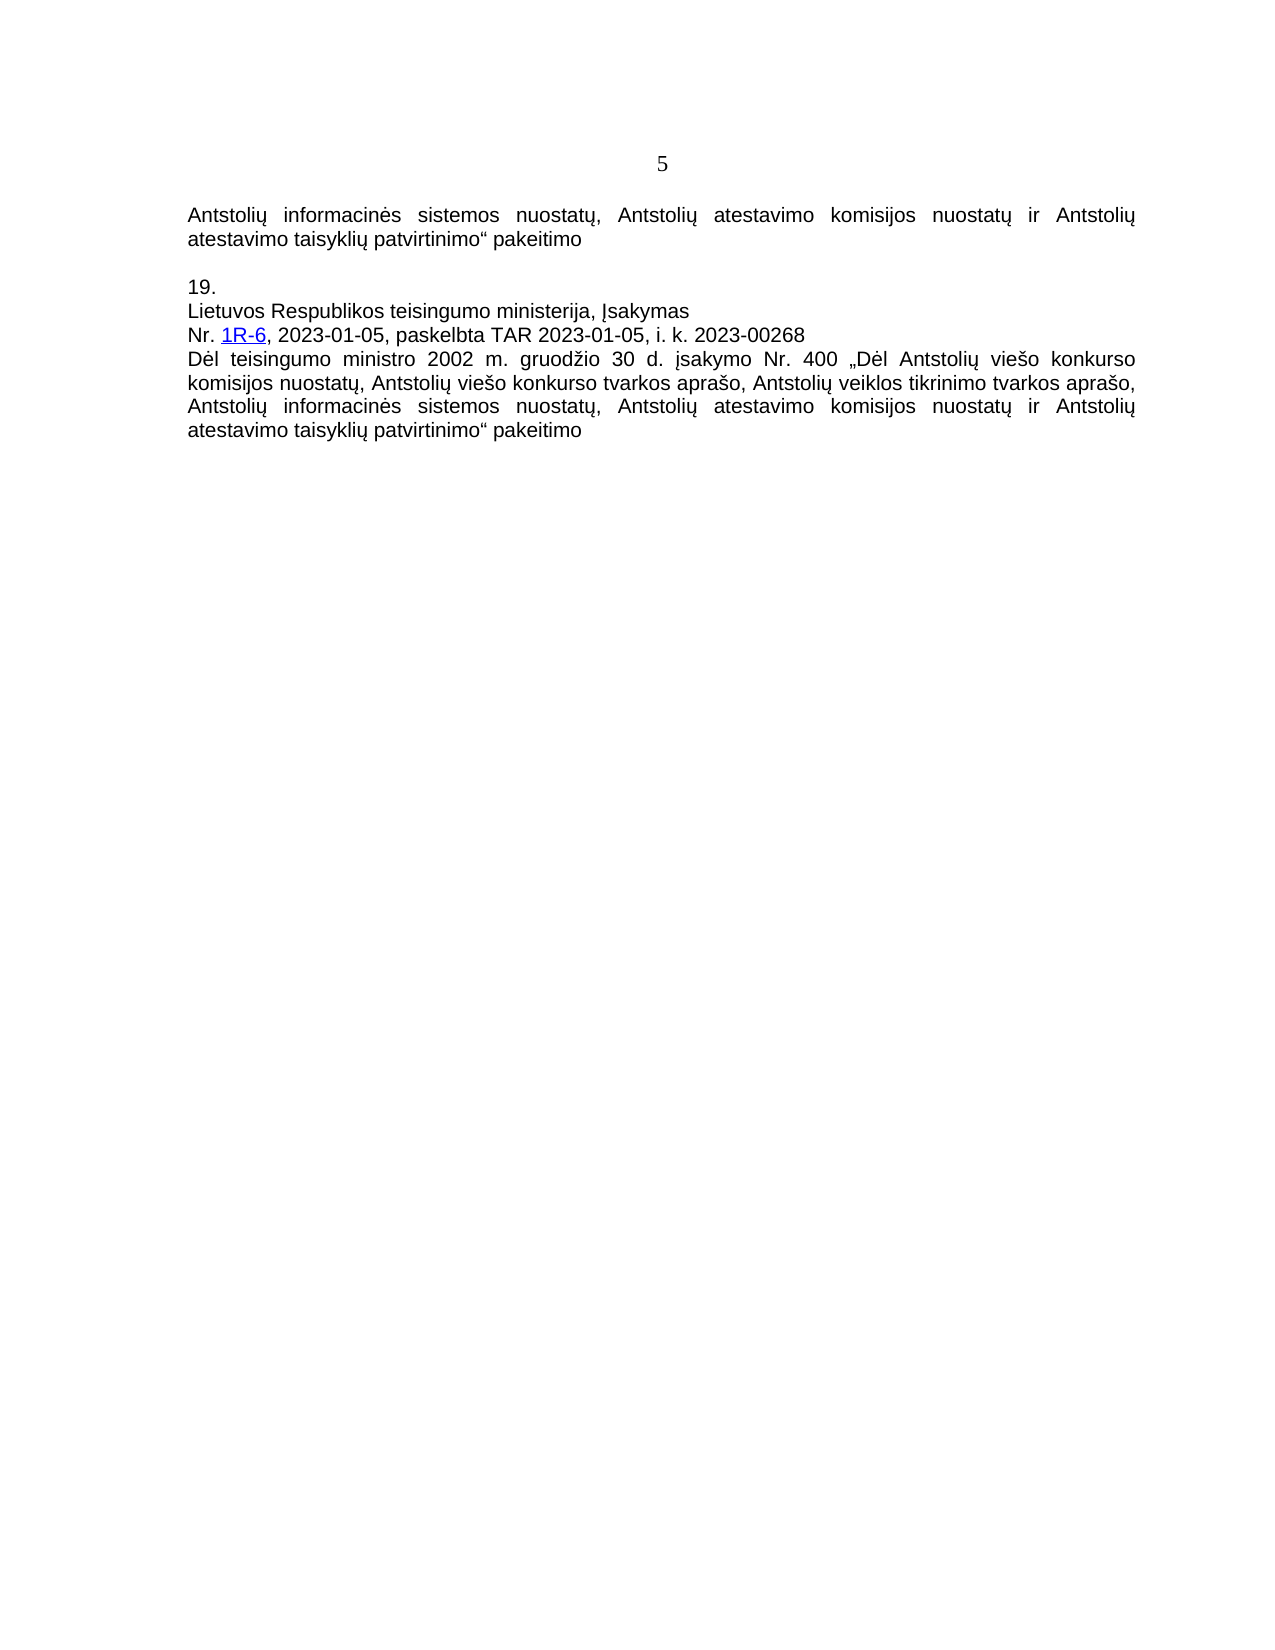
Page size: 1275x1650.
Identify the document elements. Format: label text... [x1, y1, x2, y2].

text Dėl teisingumo ministro 2002 m. gruodžio 30 d. įsakymo Nr. 400 „Dėl Antstolių viešo konkurso komisijos nuostatų, Antstolių viešo konkurso tvarkos aprašo, Antstolių veiklos tikrinimo tvarkos aprašo, Antstolių informacinės sistemos nuostatų, Antstolių atestavimo komisijos nuostatų ir Antstolių atestavimo taisyklių patvirtinimo“ pakeitimo [187, 346, 1137, 442]
text Antstolių informacinės sistemos nuostatų, Antstolių atestavimo komisijos nuostatų ir Antstolių atestavimo taisyklių patvirtinimo“ pakeitimo [187, 203, 1137, 251]
text 19. [187, 274, 1137, 298]
text Lietuvos Respublikos teisingumo ministerija, Įsakymas [187, 298, 1137, 322]
text Nr. 1R-6, 2023-01-05, paskelbta TAR 2023-01-05, i. k. 2023-00268 [187, 322, 1137, 346]
